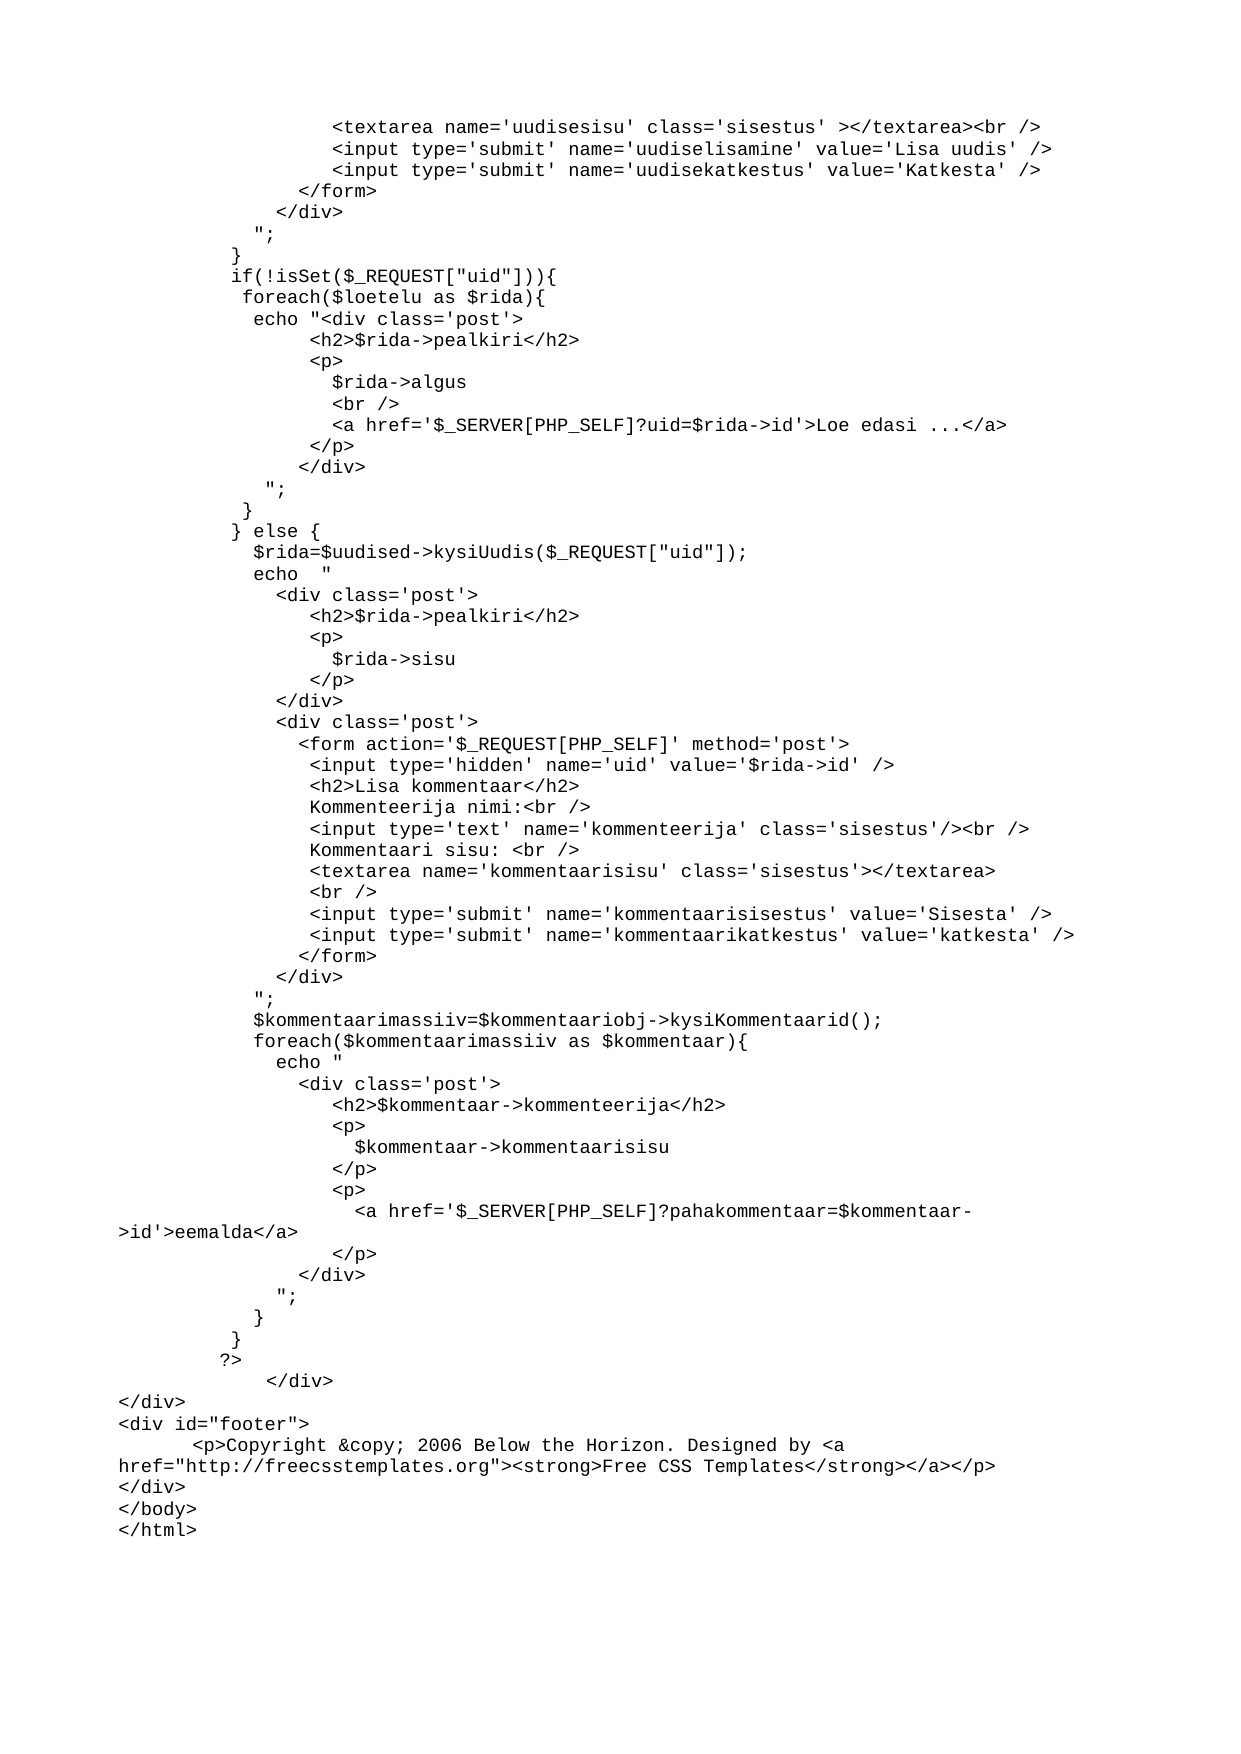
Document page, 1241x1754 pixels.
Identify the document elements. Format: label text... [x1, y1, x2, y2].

text </form> [118, 182, 1122, 203]
text </body> [118, 1499, 1122, 1521]
text </div> [118, 1478, 1122, 1499]
text } [118, 501, 1122, 522]
text "; [118, 479, 1122, 501]
text </p> [118, 1244, 1122, 1266]
text $kommentaarimassiiv=$kommentaariobj->kysiKommentaarid(); [118, 1011, 1122, 1032]
text <h2>$kommentaar->kommenteerija</h2> [118, 1096, 1122, 1117]
text echo "<div class='post'> [118, 309, 1122, 331]
text <form action='$_REQUEST[PHP_SELF]' method='post'> [118, 734, 1122, 756]
text <div class='post'> [118, 713, 1122, 734]
text <textarea name='kommentaarisisu' class='sisestus'></textarea> [118, 862, 1122, 883]
text $rida=$uudised->kysiUudis($_REQUEST["uid"]); [118, 543, 1122, 564]
text <input type='hidden' name='uid' value='$rida->id' /> [118, 756, 1122, 777]
text <input type='submit' name='kommentaarikatkestus' value='katkesta' /> [118, 926, 1122, 947]
text </div> [118, 1266, 1122, 1287]
text ?> [118, 1351, 1122, 1372]
text <p>Copyright &copy; 2006 Below the Horizon. Designed by <a href="http://freecsstemplates.org"><strong>Free CSS Templates</strong></a></p> [118, 1436, 1122, 1478]
text $kommentaar->kommentaarisisu [118, 1138, 1122, 1159]
text echo " [118, 1053, 1122, 1074]
text Kommentaari sisu: <br /> [118, 841, 1122, 862]
text </div> [118, 203, 1122, 224]
text "; [118, 1287, 1122, 1308]
text <input type='submit' name='uudiselisamine' value='Lisa uudis' /> [118, 139, 1122, 161]
text $rida->sisu [118, 649, 1122, 671]
text </div> [118, 1372, 1122, 1393]
text <h2>Lisa kommentaar</h2> [118, 777, 1122, 798]
text Kommenteerija nimi:<br /> [118, 798, 1122, 819]
text </p> [118, 1159, 1122, 1181]
text <h2>$rida->pealkiri</h2> [118, 331, 1122, 352]
text foreach($loetelu as $rida){ [118, 288, 1122, 309]
text } [118, 1329, 1122, 1351]
text foreach($kommentaarimassiiv as $kommentaar){ [118, 1032, 1122, 1053]
text <input type='text' name='kommenteerija' class='sisestus'/><br /> [118, 819, 1122, 841]
text </p> [118, 671, 1122, 692]
text "; [118, 989, 1122, 1011]
text echo " [118, 564, 1122, 586]
text $rida->algus [118, 373, 1122, 394]
text <a href='$_SERVER[PHP_SELF]?uid=$rida->id'>Loe edasi ...</a> [118, 416, 1122, 437]
text } [118, 246, 1122, 267]
text <br /> [118, 883, 1122, 904]
text <div id="footer"> [118, 1414, 1122, 1436]
text <p> [118, 1117, 1122, 1138]
text <input type='submit' name='kommentaarisisestus' value='Sisesta' /> [118, 904, 1122, 926]
text </div> [118, 692, 1122, 713]
text <div class='post'> [118, 586, 1122, 607]
text <input type='submit' name='uudisekatkestus' value='Katkesta' /> [118, 161, 1122, 182]
text <p> [118, 352, 1122, 373]
text </div> [118, 968, 1122, 989]
text <a href='$_SERVER[PHP_SELF]?pahakommentaar=$kommentaar->id'>eemalda</a> [118, 1202, 1122, 1244]
text </p> [118, 437, 1122, 458]
text <p> [118, 1181, 1122, 1202]
text </div> [118, 1393, 1122, 1414]
text <h2>$rida->pealkiri</h2> [118, 607, 1122, 628]
text } [118, 1308, 1122, 1329]
text </html> [118, 1521, 1122, 1542]
text <div class='post'> [118, 1074, 1122, 1096]
text </form> [118, 947, 1122, 968]
text <p> [118, 628, 1122, 649]
text <br /> [118, 394, 1122, 416]
text if(!isSet($_REQUEST["uid"])){ [118, 267, 1122, 288]
text } else { [118, 522, 1122, 543]
text </div> [118, 458, 1122, 479]
text "; [118, 224, 1122, 246]
text <textarea name='uudisesisu' class='sisestus' ></textarea><br /> [118, 118, 1122, 139]
